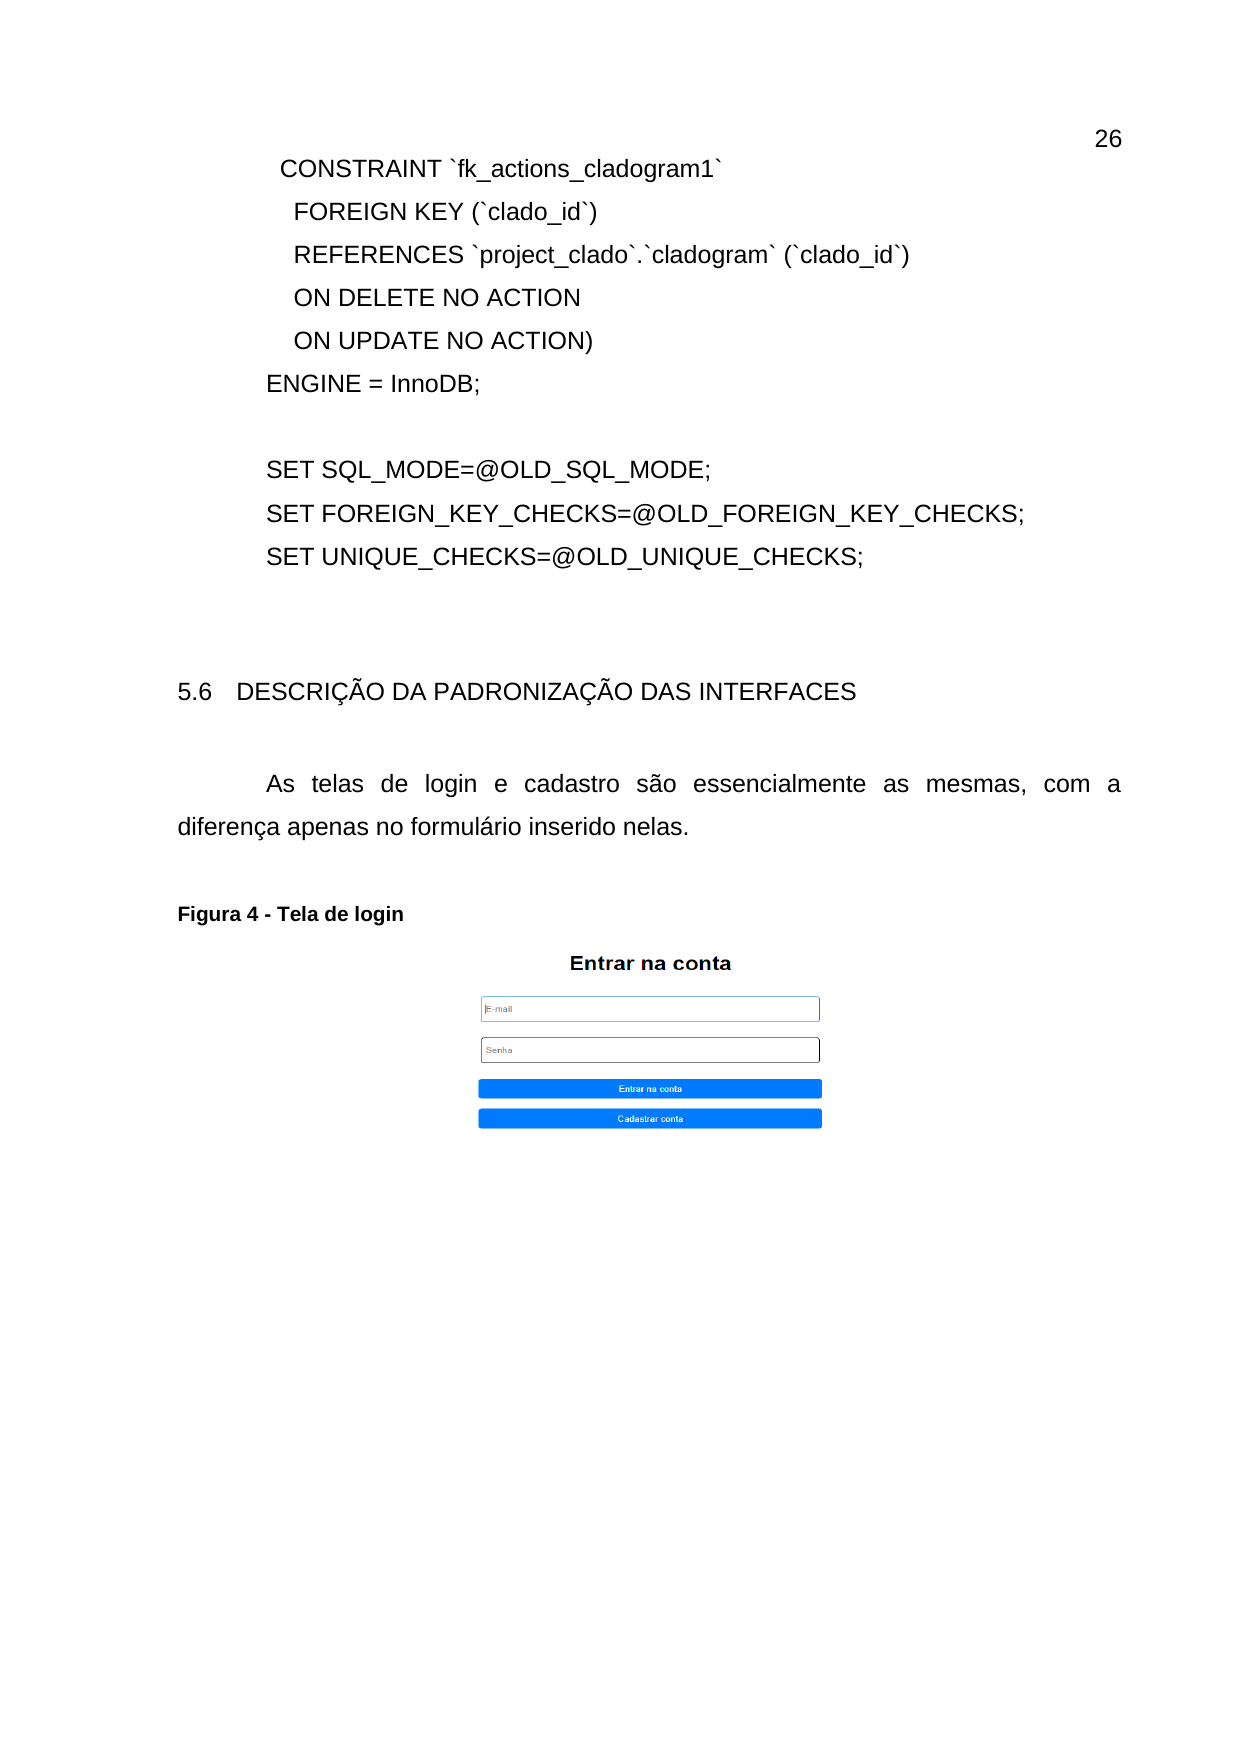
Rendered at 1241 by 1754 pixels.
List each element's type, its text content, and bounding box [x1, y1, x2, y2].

text SET SQL_MODE=@OLD_SQL_MODE; [177, 455, 1122, 484]
text REFERENCES `project_clado`.`cladogram` (`clado_id`) [177, 240, 1122, 268]
text CONSTRAINT `fk_actions_cladogram1` [177, 153, 1122, 182]
text ENGINE = InnoDB; [177, 369, 1122, 398]
text Figura 4 - Tela de login [177, 902, 1122, 926]
text ON UPDATE NO ACTION) [177, 326, 1122, 355]
text FOREIGN KEY (`clado_id`) [177, 197, 1122, 225]
picture [177, 926, 1123, 1311]
text ON DELETE NO ACTION [177, 283, 1122, 312]
text SET FOREIGN_KEY_CHECKS=@OLD_FOREIGN_KEY_CHECKS; [177, 498, 1122, 527]
text As telas de login e cadastro são essencialmente as mesmas, com a diferença apenas no formulário inserido nelas. [177, 768, 1122, 840]
text [177, 1311, 1122, 1330]
subtitle Descrição da padronização das interfaces [177, 677, 1122, 706]
text SET UNIQUE_CHECKS=@OLD_UNIQUE_CHECKS; [177, 542, 1122, 570]
